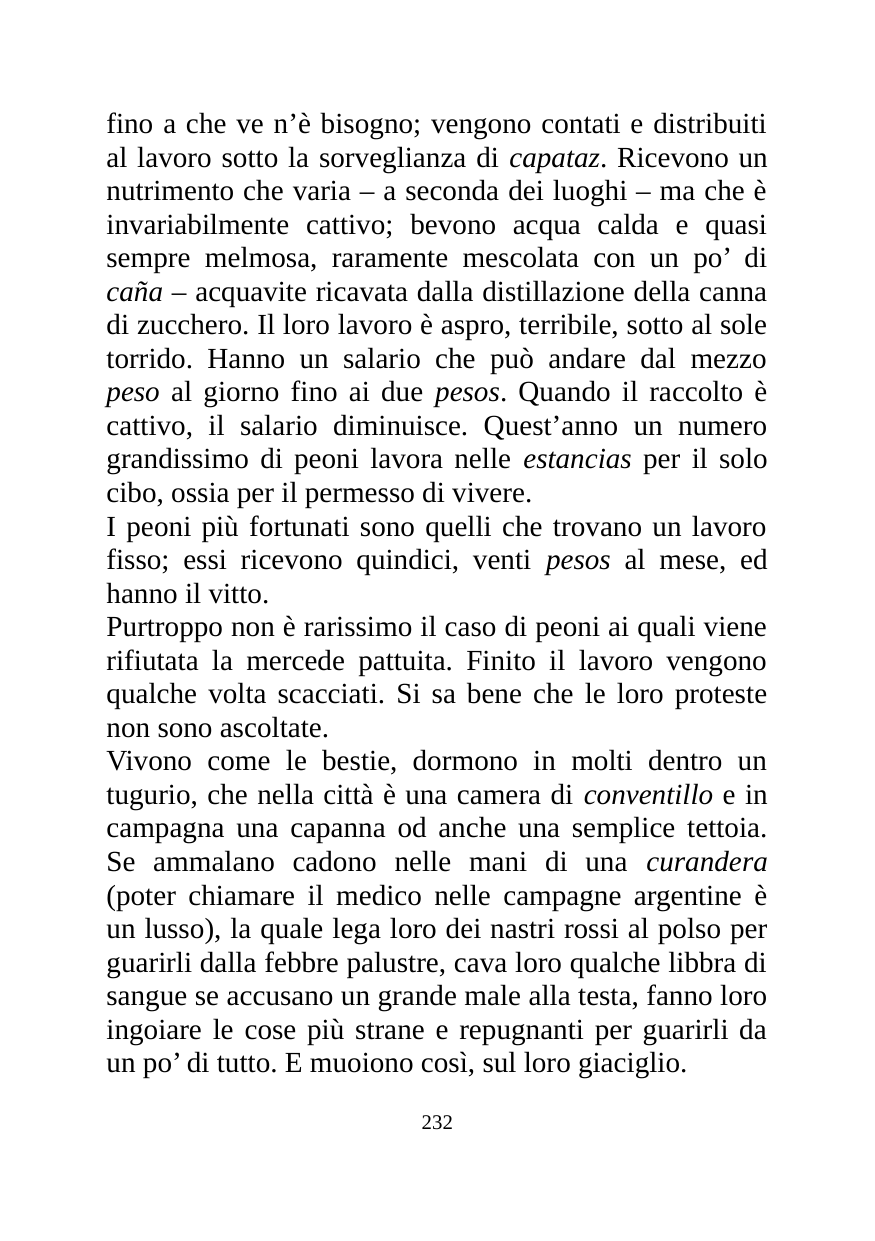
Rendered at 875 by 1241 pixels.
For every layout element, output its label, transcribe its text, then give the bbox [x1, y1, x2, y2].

text Vivono come le bestie, dormono in molti dentro un tugurio, che nella città è una camera di conventillo e in campagna una capanna od anche una semplice tettoia. Se ammalano cadono nelle mani di una curandera (poter chiamare il medico nelle campagne argentine è un lusso), la quale lega loro dei nastri rossi al polso per guarirli dalla febbre palustre, cava loro qualche libbra di sangue se accusano un grande male alla testa, fanno loro ingoiare le cose più strane e repugnanti per guarirli da un po’ di tutto. E muoiono così, sul loro giaciglio. [106, 743, 768, 1079]
text fino a che ve n’è bisogno; vengono contati e distribuiti al lavoro sotto la sorveglianza di capataz. Ricevono un nutrimento che varia – a seconda dei luoghi – ma che è invariabilmente cattivo; bevono acqua calda e quasi sempre melmosa, raramente mescolata con un po’ di caña – acquavite ricavata dalla distillazione della canna di zucchero. Il loro lavoro è aspro, terribile, sotto al sole torrido. Hanno un salario che può andare dal mezzo peso al giorno fino ai due pesos. Quando il raccolto è cattivo, il salario diminuisce. Quest’anno un numero grandissimo di peoni lavora nelle estancias per il solo cibo, ossia per il permesso di vivere. [106, 106, 768, 509]
text I peoni più fortunati sono quelli che trovano un lavoro fisso; essi ricevono quindici, venti pesos al mese, ed hanno il vitto. [106, 509, 768, 609]
text Purtroppo non è rarissimo il caso di peoni ai quali viene rifiutata la mercede pattuita. Finito il lavoro vengono qualche volta scacciati. Si sa bene che le loro proteste non sono ascoltate. [106, 609, 768, 743]
